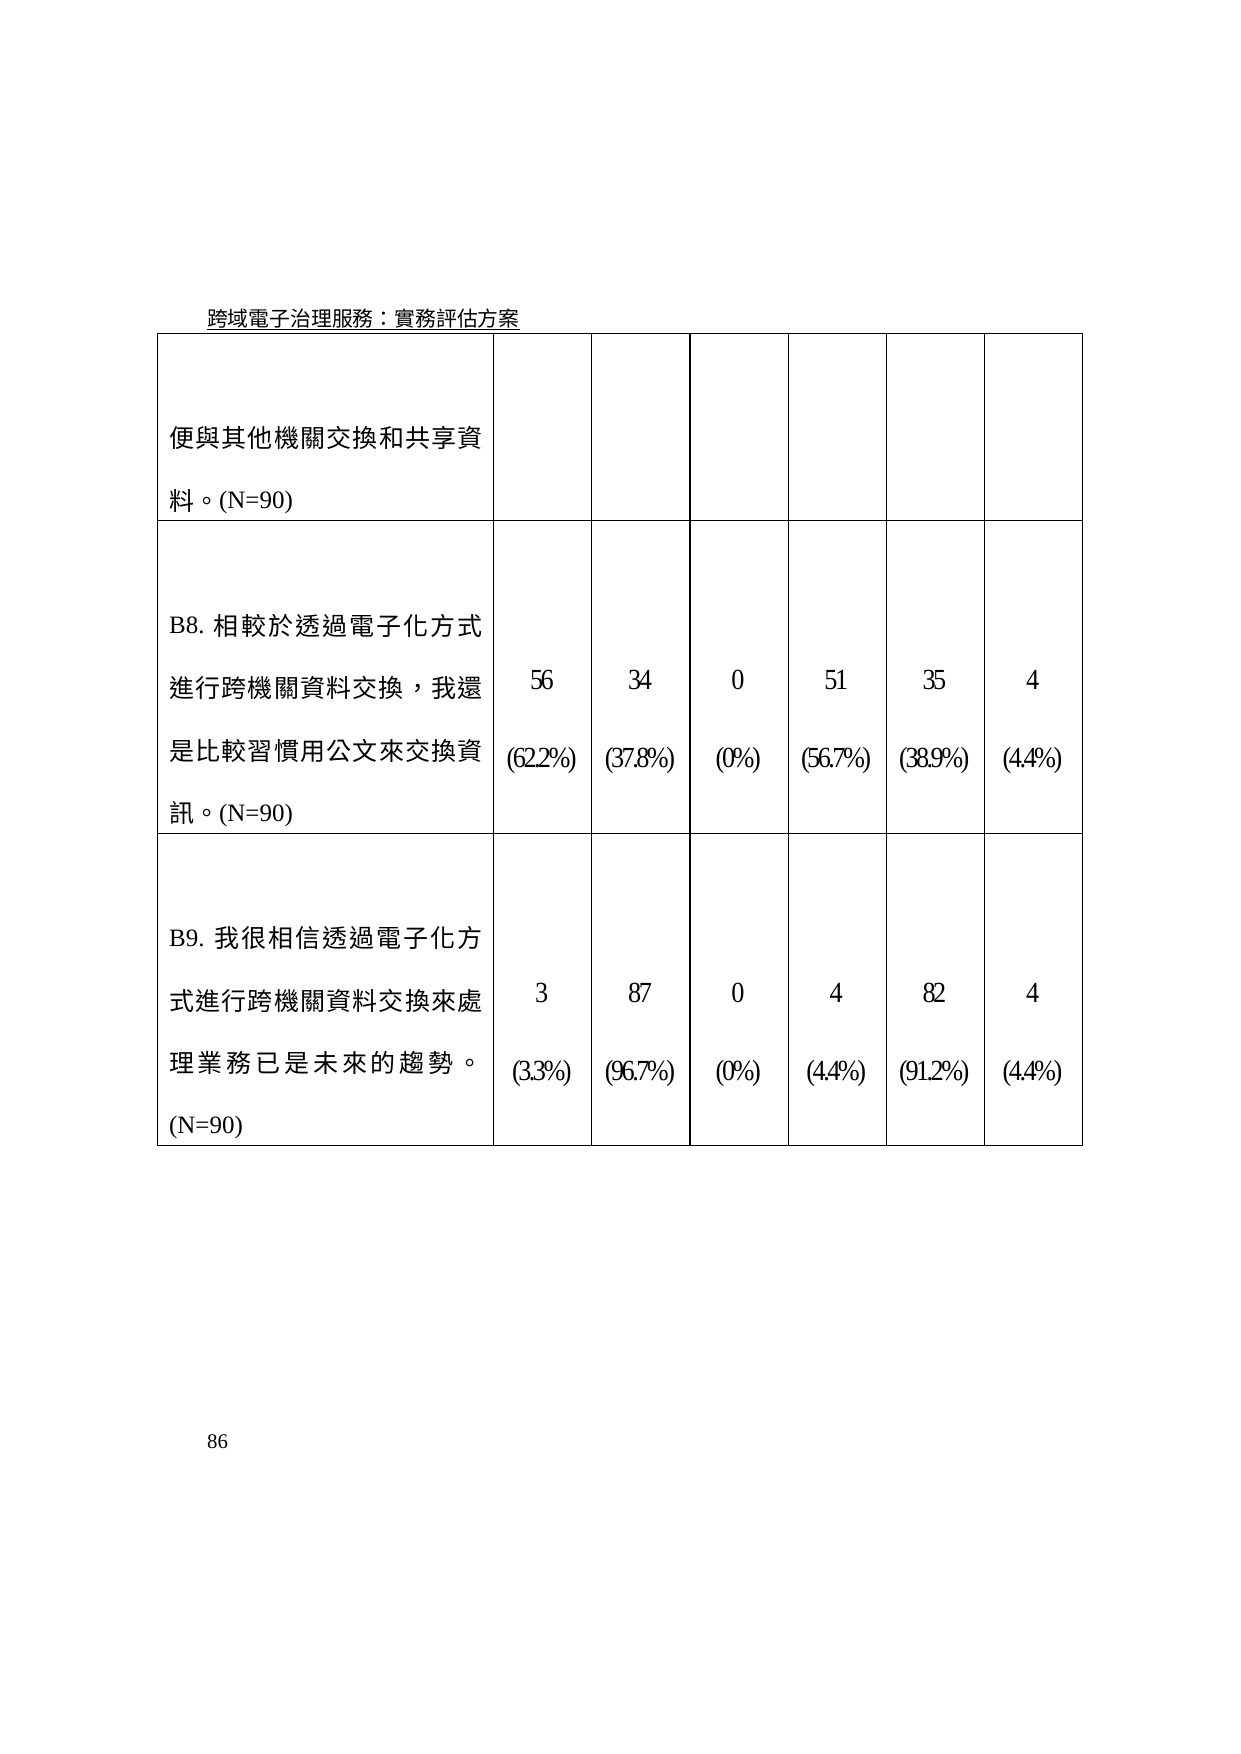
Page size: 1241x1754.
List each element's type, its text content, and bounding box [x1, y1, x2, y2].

table_cell B9. 我很相信透過電子化方式進行跨機關資料交換來處理業務已是未來的趨勢。(N=90) [158, 834, 493, 1145]
table_cell 87 (96.7%) [592, 834, 689, 1145]
table_cell [691, 334, 788, 520]
table_cell 便與其他機關交換和共享資料。(N=90) [158, 334, 493, 520]
table_cell [494, 334, 591, 520]
table_cell 51 (56.7%) [789, 521, 886, 833]
table_cell 4 (4.4%) [789, 834, 886, 1145]
table_cell 34 (37.8%) [592, 521, 689, 833]
table_cell 4 (4.4%) [985, 834, 1082, 1145]
table_cell 0 (0%) [691, 521, 788, 833]
table_cell 3 (3.3%) [494, 834, 591, 1145]
table_cell [592, 334, 689, 520]
table_cell 4 (4.4%) [985, 521, 1082, 833]
table_cell B8. 相較於透過電子化方式進行跨機關資料交換，我還是比較習慣用公文來交換資訊。(N=90) [158, 521, 493, 833]
table_cell 82 (91.2%) [887, 834, 984, 1145]
table_cell 35 (38.9%) [887, 521, 984, 833]
table_cell 56 (62.2%) [494, 521, 591, 833]
table_cell [789, 334, 886, 520]
table_cell [887, 334, 984, 520]
table_cell [985, 334, 1082, 520]
table_cell 0 (0%) [691, 834, 788, 1145]
